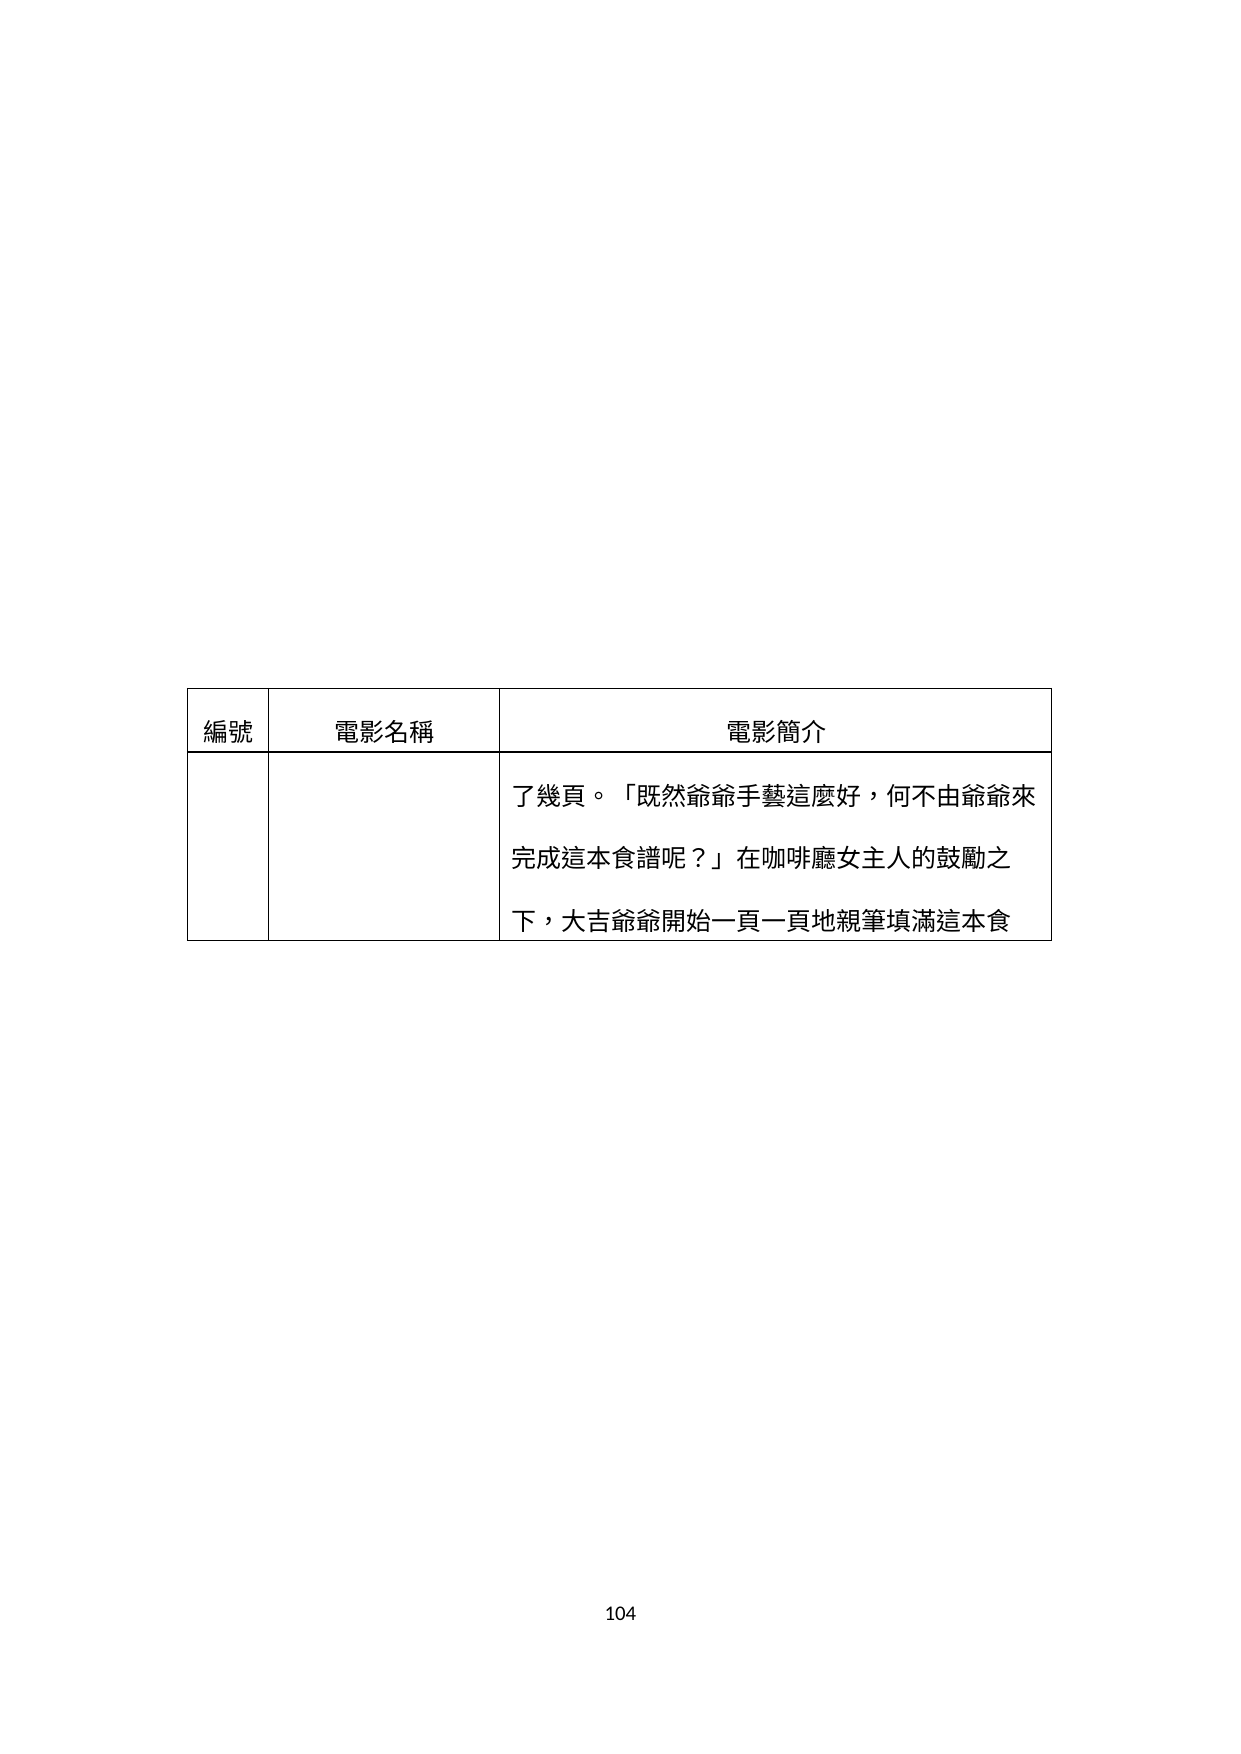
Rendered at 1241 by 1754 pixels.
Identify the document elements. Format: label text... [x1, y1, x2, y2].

table_cell 了幾頁。「既然爺爺手藝這麼好，何不由爺爺來完成這本食譜呢？」在咖啡廳女主人的鼓勵之下，大吉爺爺開始一頁一頁地親筆填滿這本食 [500, 753, 1051, 940]
table_cell [269, 753, 499, 940]
table_header 編號 [188, 689, 268, 751]
table_header 電影名稱 [269, 689, 499, 751]
table_cell [188, 753, 268, 940]
table_header 電影簡介 [500, 689, 1051, 751]
